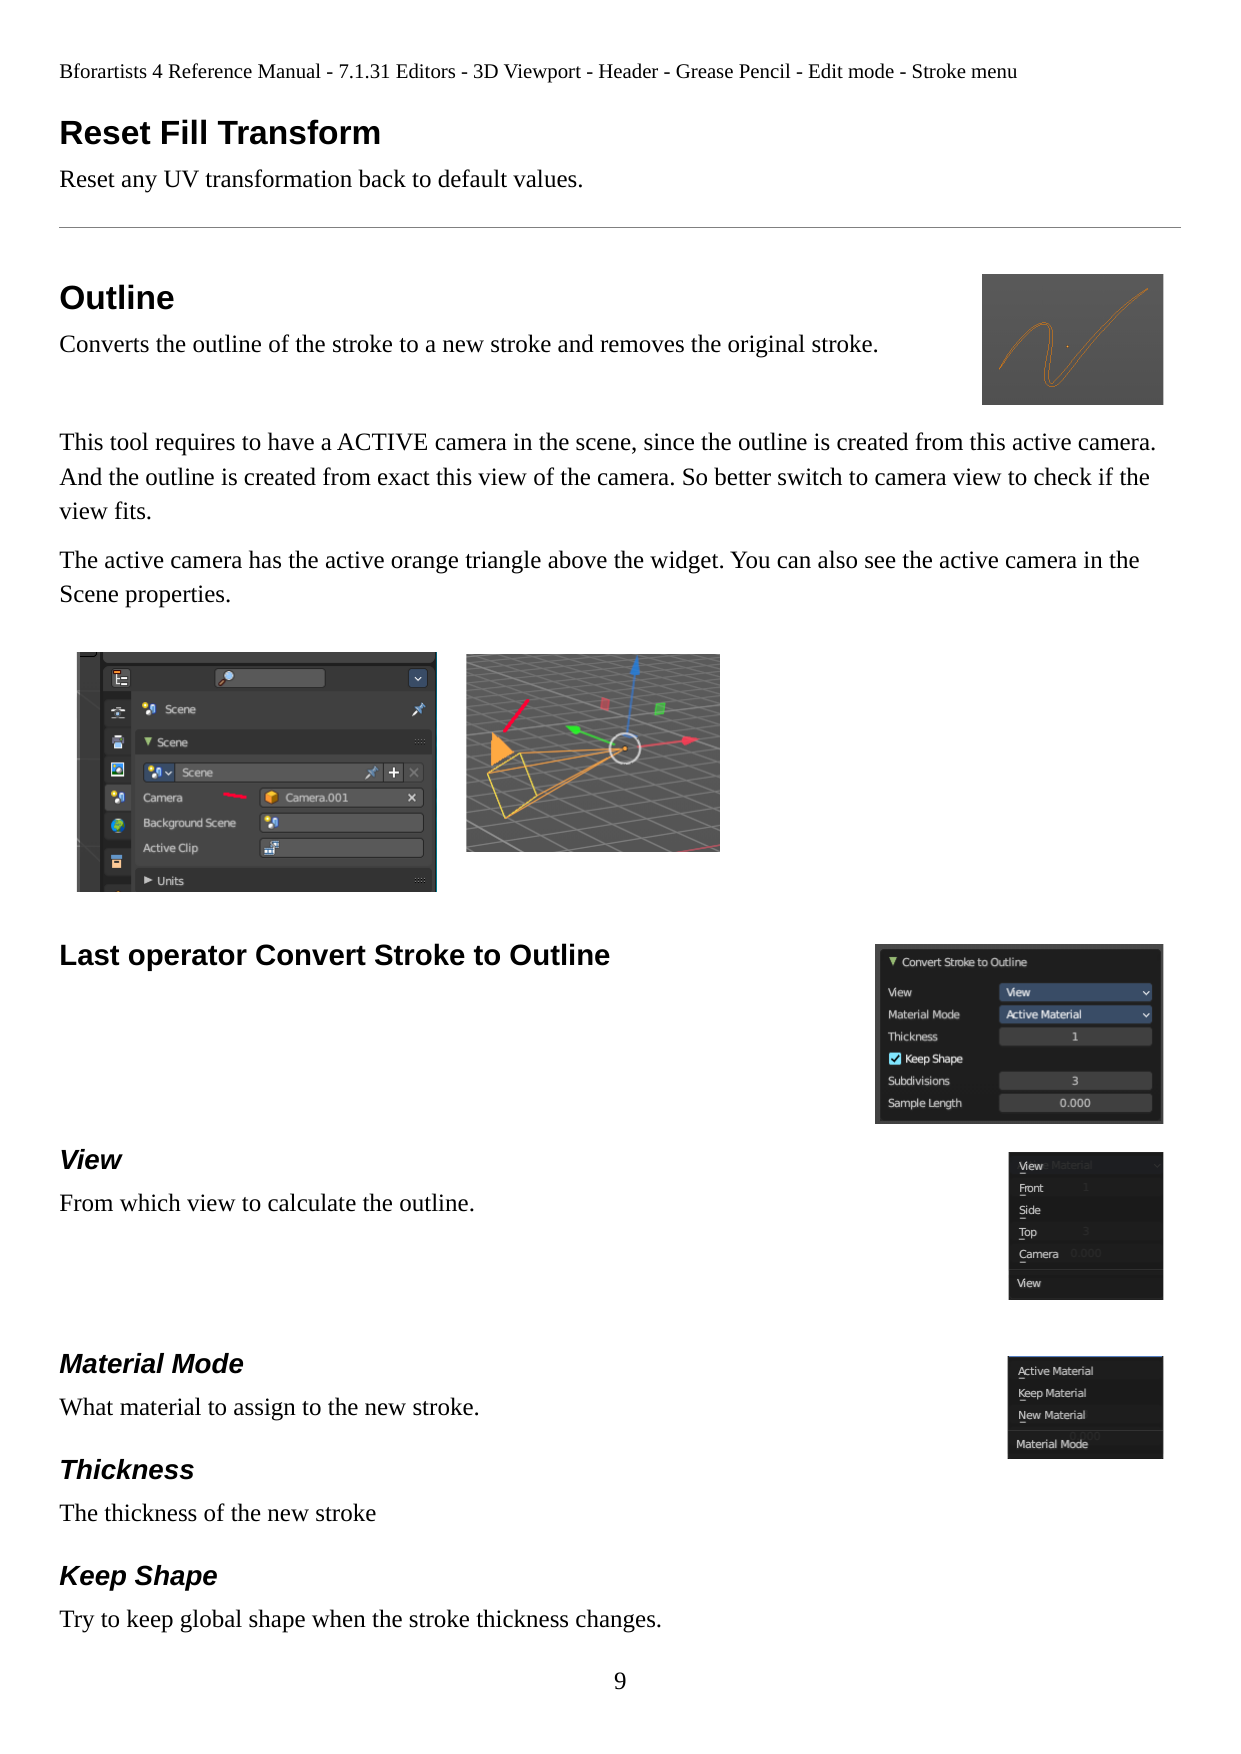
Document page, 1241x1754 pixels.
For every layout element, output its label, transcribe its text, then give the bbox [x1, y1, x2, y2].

picture [1008, 1152, 1164, 1300]
subtitle Reset Fill Transform [59, 113, 1181, 151]
text This tool requires to have a ACTIVE camera in the scene, since the outline is created from this active camera. And the outline is created from exact this view of the camera. So better switch to camera view to check if the view fits. [59, 427, 1181, 525]
subtitle Last operator Convert Stroke to Outline [59, 938, 1181, 971]
subtitle Outline [59, 278, 982, 316]
subtitle [1164, 278, 1181, 316]
subtitle Keep Shape [59, 1559, 1181, 1591]
subtitle Thickness [59, 1453, 1181, 1485]
text Try to keep global shape when the stroke thickness changes. [59, 1604, 1181, 1633]
picture [1007, 1356, 1164, 1459]
text The active camera has the active orange triangle above the widget. You can also see the active camera in the Scene properties. [59, 545, 1181, 608]
text The thickness of the new stroke [59, 1498, 1181, 1527]
text From which view to calculate the outline. [59, 1188, 1008, 1217]
picture [76, 652, 437, 892]
picture [875, 944, 1164, 1124]
picture [466, 654, 720, 852]
text Converts the outline of the stroke to a new stroke and removes the original stroke. [59, 329, 982, 358]
subtitle View [59, 1143, 1181, 1175]
text Reset any UV transformation back to default values. [59, 164, 1181, 192]
subtitle Material Mode [59, 1348, 1181, 1379]
text What material to assign to the new stroke. [59, 1392, 1007, 1421]
picture [982, 274, 1164, 405]
